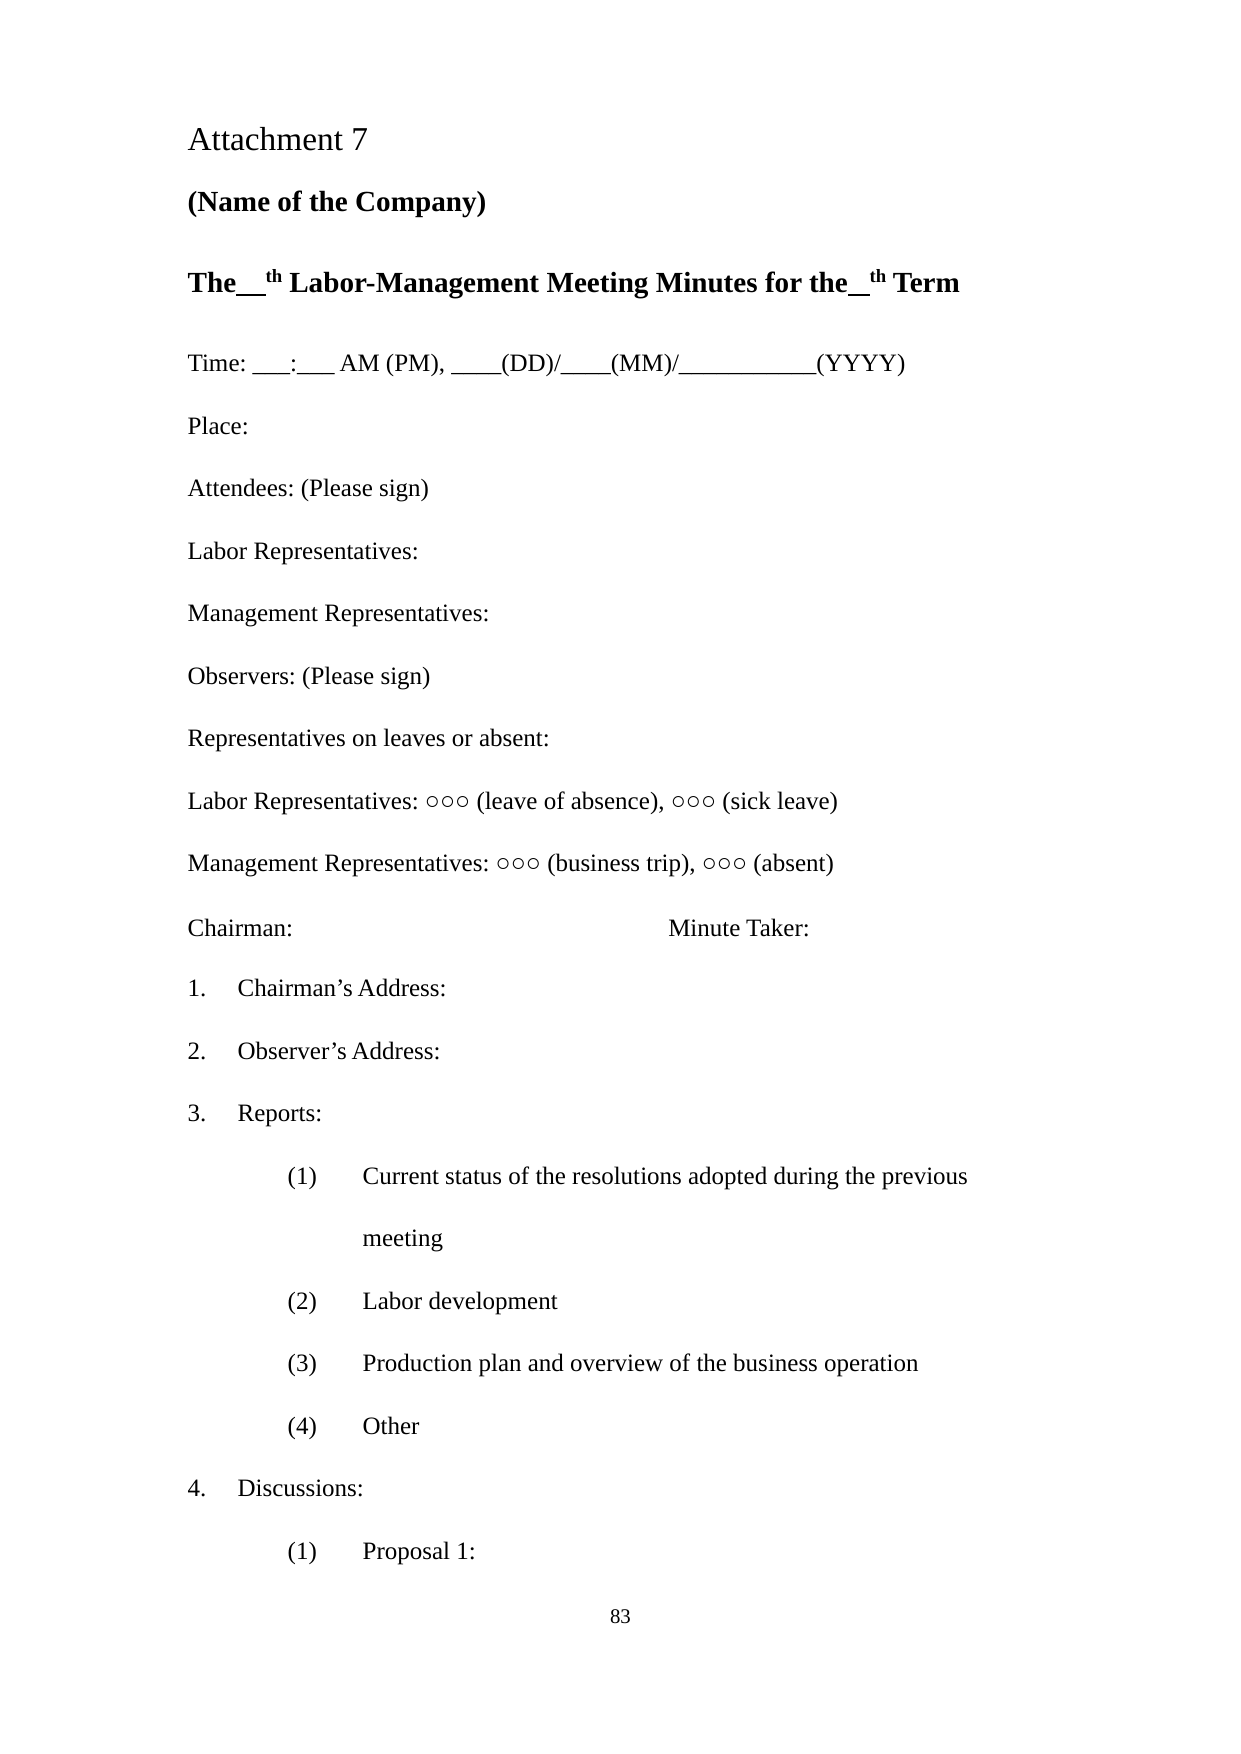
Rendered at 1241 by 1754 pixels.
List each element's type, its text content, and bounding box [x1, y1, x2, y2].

list Observer’s Address: [187, 1009, 1053, 1071]
list Proposal 1: [287, 1509, 1053, 1571]
list Reports: [187, 1071, 1053, 1134]
list Other [287, 1384, 1053, 1446]
list Production plan and overview of the business operation [287, 1321, 1053, 1384]
list Discussions: [187, 1446, 1053, 1509]
text (Name of the Company) [187, 159, 1053, 221]
text The th Labor-Management Meeting Minutes for the th Term [187, 240, 1053, 302]
text Observers: (Please sign) [187, 634, 1053, 696]
text Attachment 7 [187, 96, 1053, 159]
text Time: ___:___ AM (PM), ____(DD)/____(MM)/___________(YYYY) [187, 321, 1053, 384]
text Labor Representatives: [187, 509, 1053, 571]
text Chairman: Minute Taker: [187, 884, 1053, 946]
list Current status of the resolutions adopted during the previous meeting [287, 1134, 1053, 1259]
text Place: [187, 384, 1053, 446]
list Labor development [287, 1259, 1053, 1321]
text Attendees: (Please sign) [187, 446, 1053, 509]
text Management Representatives: ○○○ (business trip), ○○○ (absent) [187, 821, 1053, 884]
list Chairman’s Address: [187, 946, 1053, 1009]
text Representatives on leaves or absent: [187, 696, 1053, 759]
text Labor Representatives: ○○○ (leave of absence), ○○○ (sick leave) [187, 759, 1053, 821]
text Management Representatives: [187, 571, 1053, 634]
